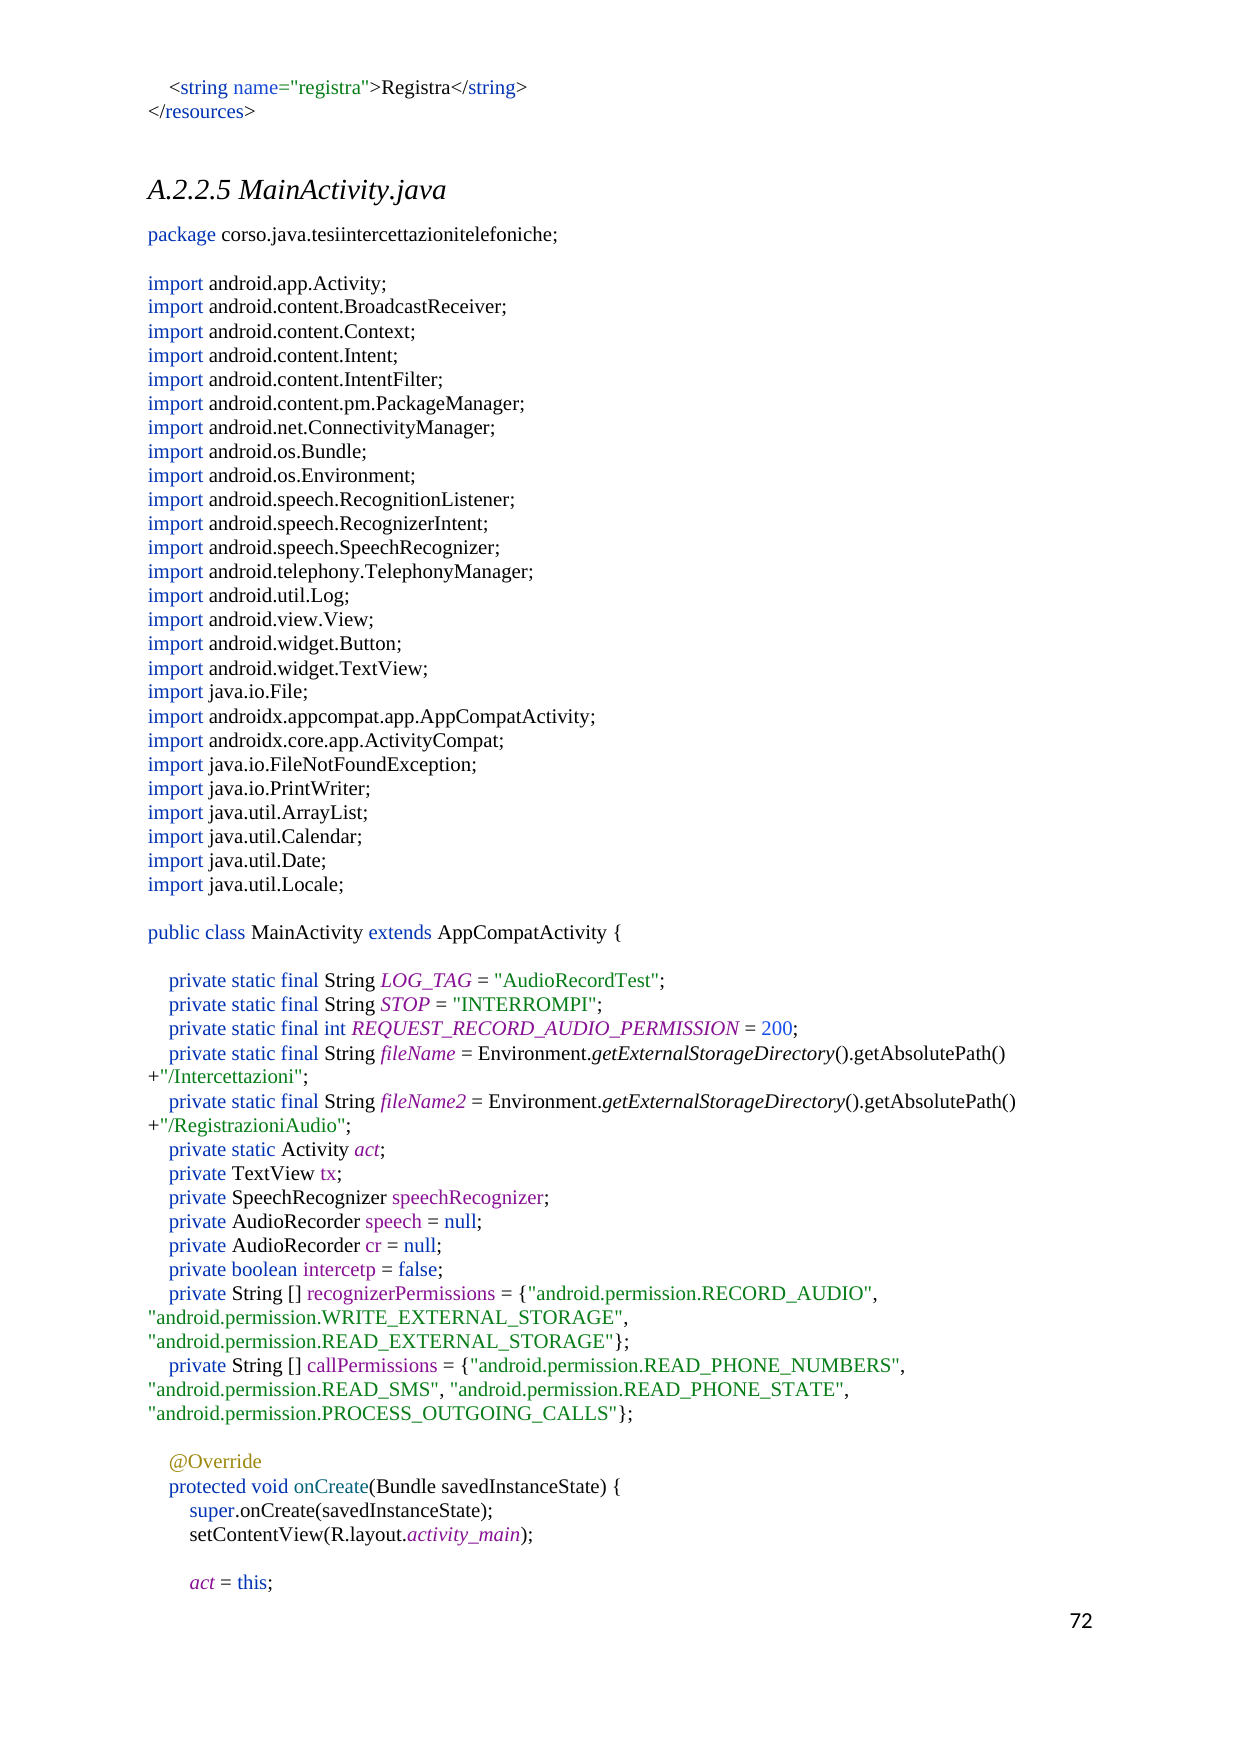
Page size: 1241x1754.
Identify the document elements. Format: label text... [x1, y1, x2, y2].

subtitle A.2.2.5 MainActivity.java [148, 172, 1092, 206]
text package corso.java.tesiintercettazionitelefoniche; import android.app.Activity; import android.content.BroadcastReceiver; import android.content.Context; import android.content.Intent; import android.content.IntentFilter; import android.content.pm.PackageManager; import android.net.ConnectivityManager; import android.os.Bundle; import android.os.Environment; import android.speech.RecognitionListener; import android.speech.RecognizerIntent; import android.speech.SpeechRecognizer; import android.telephony.TelephonyManager; import android.util.Log; import android.view.View; import android.widget.Button; import android.widget.TextView; import java.io.File; import androidx.appcompat.app.AppCompatActivity; import androidx.core.app.ActivityCompat; import java.io.FileNotFoundException; import java.io.PrintWriter; import java.util.ArrayList; import java.util.Calendar; import java.util.Date; import java.util.Locale; public class MainActivity extends AppCompatActivity { private static final String LOG_TAG = "AudioRecordTest"; private static final String STOP = "INTERROMPI"; private static final int REQUEST_RECORD_AUDIO_PERMISSION = 200; private static final String fileName = Environment.getExternalStorageDirectory().getAbsolutePath()+"/Intercettazioni"; private static final String fileName2 = Environment.getExternalStorageDirectory().getAbsolutePath()+"/RegistrazioniAudio"; private static Activity act; private TextView tx; private SpeechRecognizer speechRecognizer; private AudioRecorder speech = null; private AudioRecorder cr = null; private boolean intercetp = false; private String [] recognizerPermissions = {"android.permission.RECORD_AUDIO", "android.permission.WRITE_EXTERNAL_STORAGE", "android.permission.READ_EXTERNAL_STORAGE"}; private String [] callPermissions = {"android.permission.READ_PHONE_NUMBERS", "android.permission.READ_SMS", "android.permission.READ_PHONE_STATE", "android.permission.PROCESS_OUTGOING_CALLS"}; @Override protected void onCreate(Bundle savedInstanceState) { super.onCreate(savedInstanceState); setContentView(R.layout.activity_main); act = this; [148, 222, 1092, 1594]
text <string name="registra">Registra</string> </resources> [148, 75, 1092, 123]
